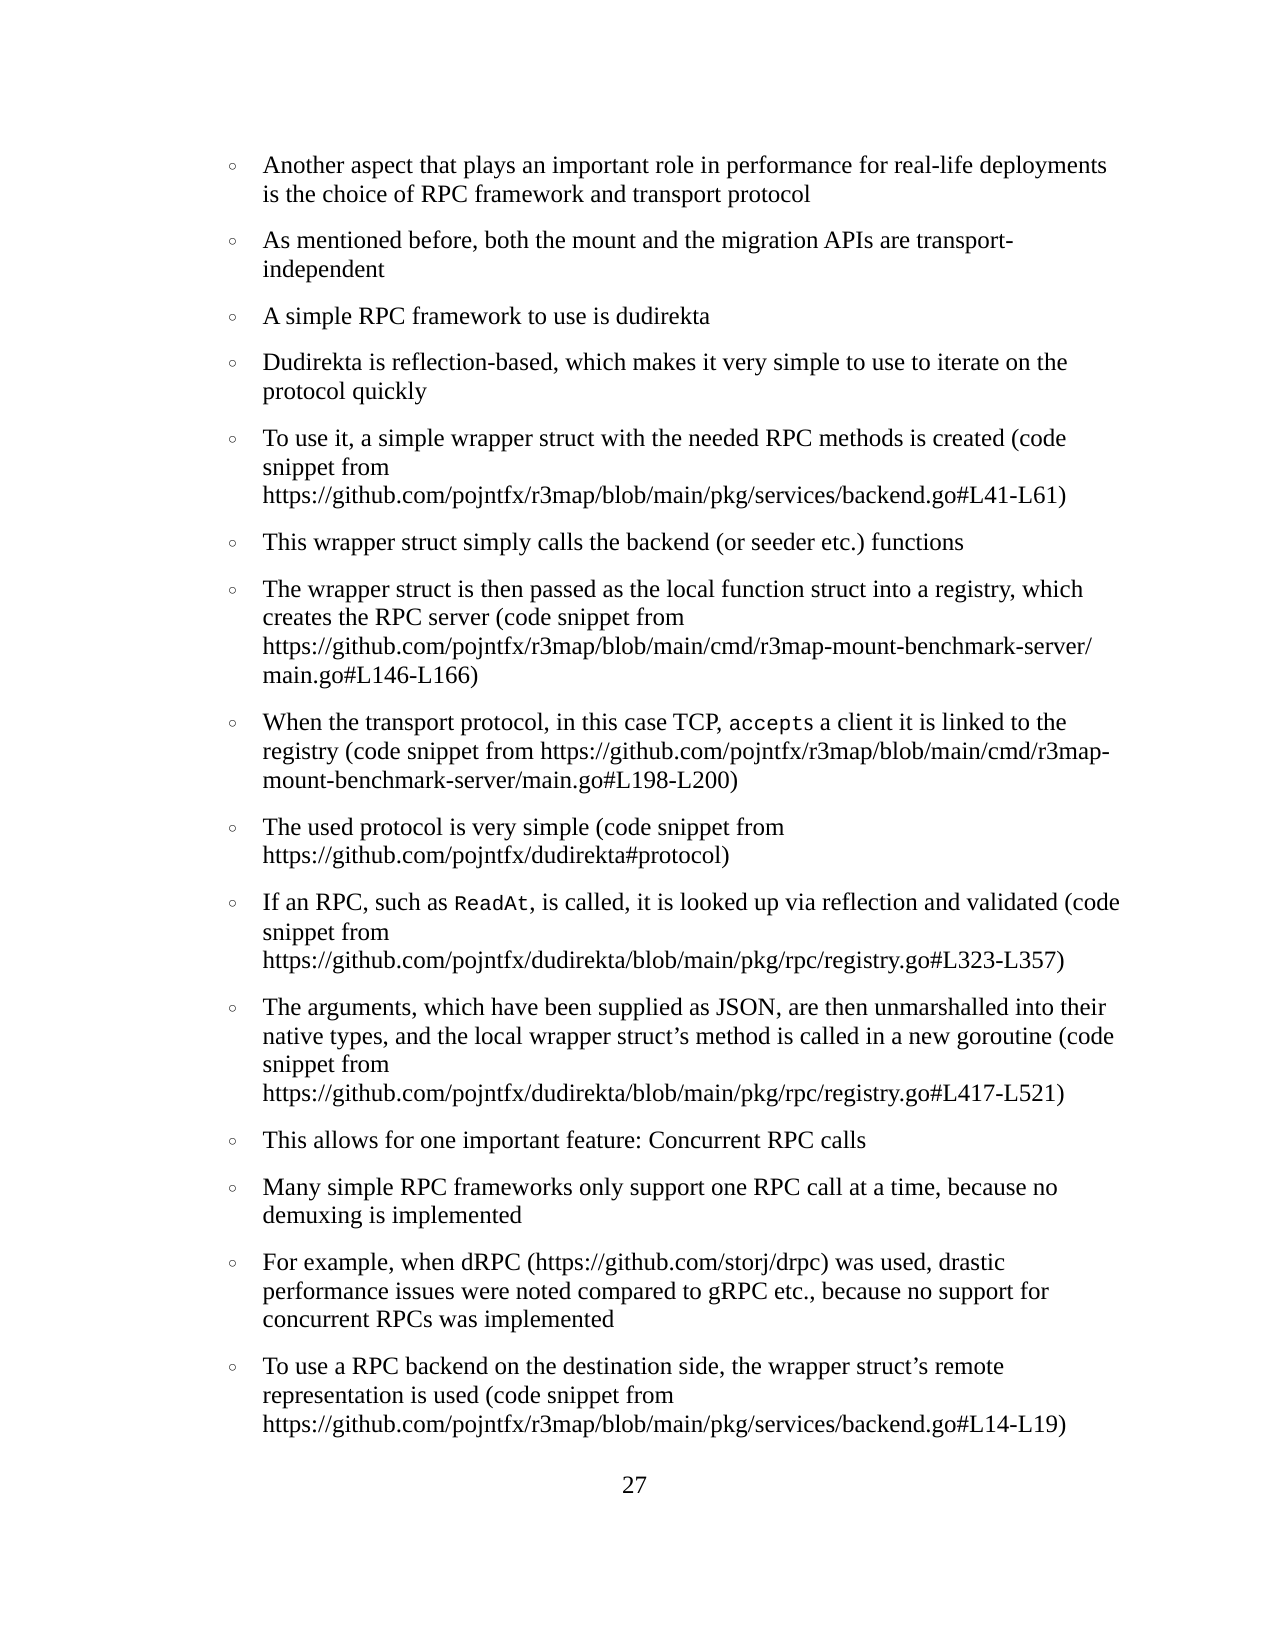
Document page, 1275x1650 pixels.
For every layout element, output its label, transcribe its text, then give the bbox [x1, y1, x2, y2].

list This allows for one important feature: Concurrent RPC calls [225, 1125, 1125, 1154]
list The used protocol is very simple (code snippet from https://github.com/pojntfx/dudirekta#protocol) [225, 812, 1125, 869]
list A simple RPC framework to use is dudirekta [225, 301, 1125, 329]
list To use it, a simple wrapper struct with the needed RPC methods is created (code snippet from https://github.com/pojntfx/r3map/blob/main/pkg/services/backend.go#L41-L61) [225, 423, 1125, 509]
list As mentioned before, both the mount and the migration APIs are transport-independent [225, 225, 1125, 283]
list To use a RPC backend on the destination side, the wrapper struct’s remote representation is used (code snippet from https://github.com/pojntfx/r3map/blob/main/pkg/services/backend.go#L14-L19) [225, 1351, 1125, 1437]
list The wrapper struct is then passed as the local function struct into a registry, which creates the RPC server (code snippet from https://github.com/pojntfx/r3map/blob/main/cmd/r3map-mount-benchmark-server/main.go#L146-L166) [225, 574, 1125, 689]
list If an RPC, such as ReadAt, is called, it is looked up via reflection and validated (code snippet from https://github.com/pojntfx/dudirekta/blob/main/pkg/rpc/registry.go#L323-L357) [225, 887, 1125, 974]
list For example, when dRPC (https://github.com/storj/drpc) was used, drastic performance issues were noted compared to gRPC etc., because no support for concurrent RPCs was implemented [225, 1247, 1125, 1333]
list The arguments, which have been supplied as JSON, are then unmarshalled into their native types, and the local wrapper struct’s method is called in a new goroutine (code snippet from https://github.com/pojntfx/dudirekta/blob/main/pkg/rpc/registry.go#L417-L521) [225, 992, 1125, 1107]
list Another aspect that plays an important role in performance for real-life deployments is the choice of RPC framework and transport protocol [225, 150, 1125, 207]
list This wrapper struct simply calls the backend (or seeder etc.) functions [225, 527, 1125, 556]
list Many simple RPC frameworks only support one RPC call at a time, because no demuxing is implemented [225, 1172, 1125, 1229]
list Dudirekta is reflection-based, which makes it very simple to use to iterate on the protocol quickly [225, 347, 1125, 405]
list When the transport protocol, in this case TCP, accepts a client it is linked to the registry (code snippet from https://github.com/pojntfx/r3map/blob/main/cmd/r3map-mount-benchmark-server/main.go#L198-L200) [225, 707, 1125, 794]
